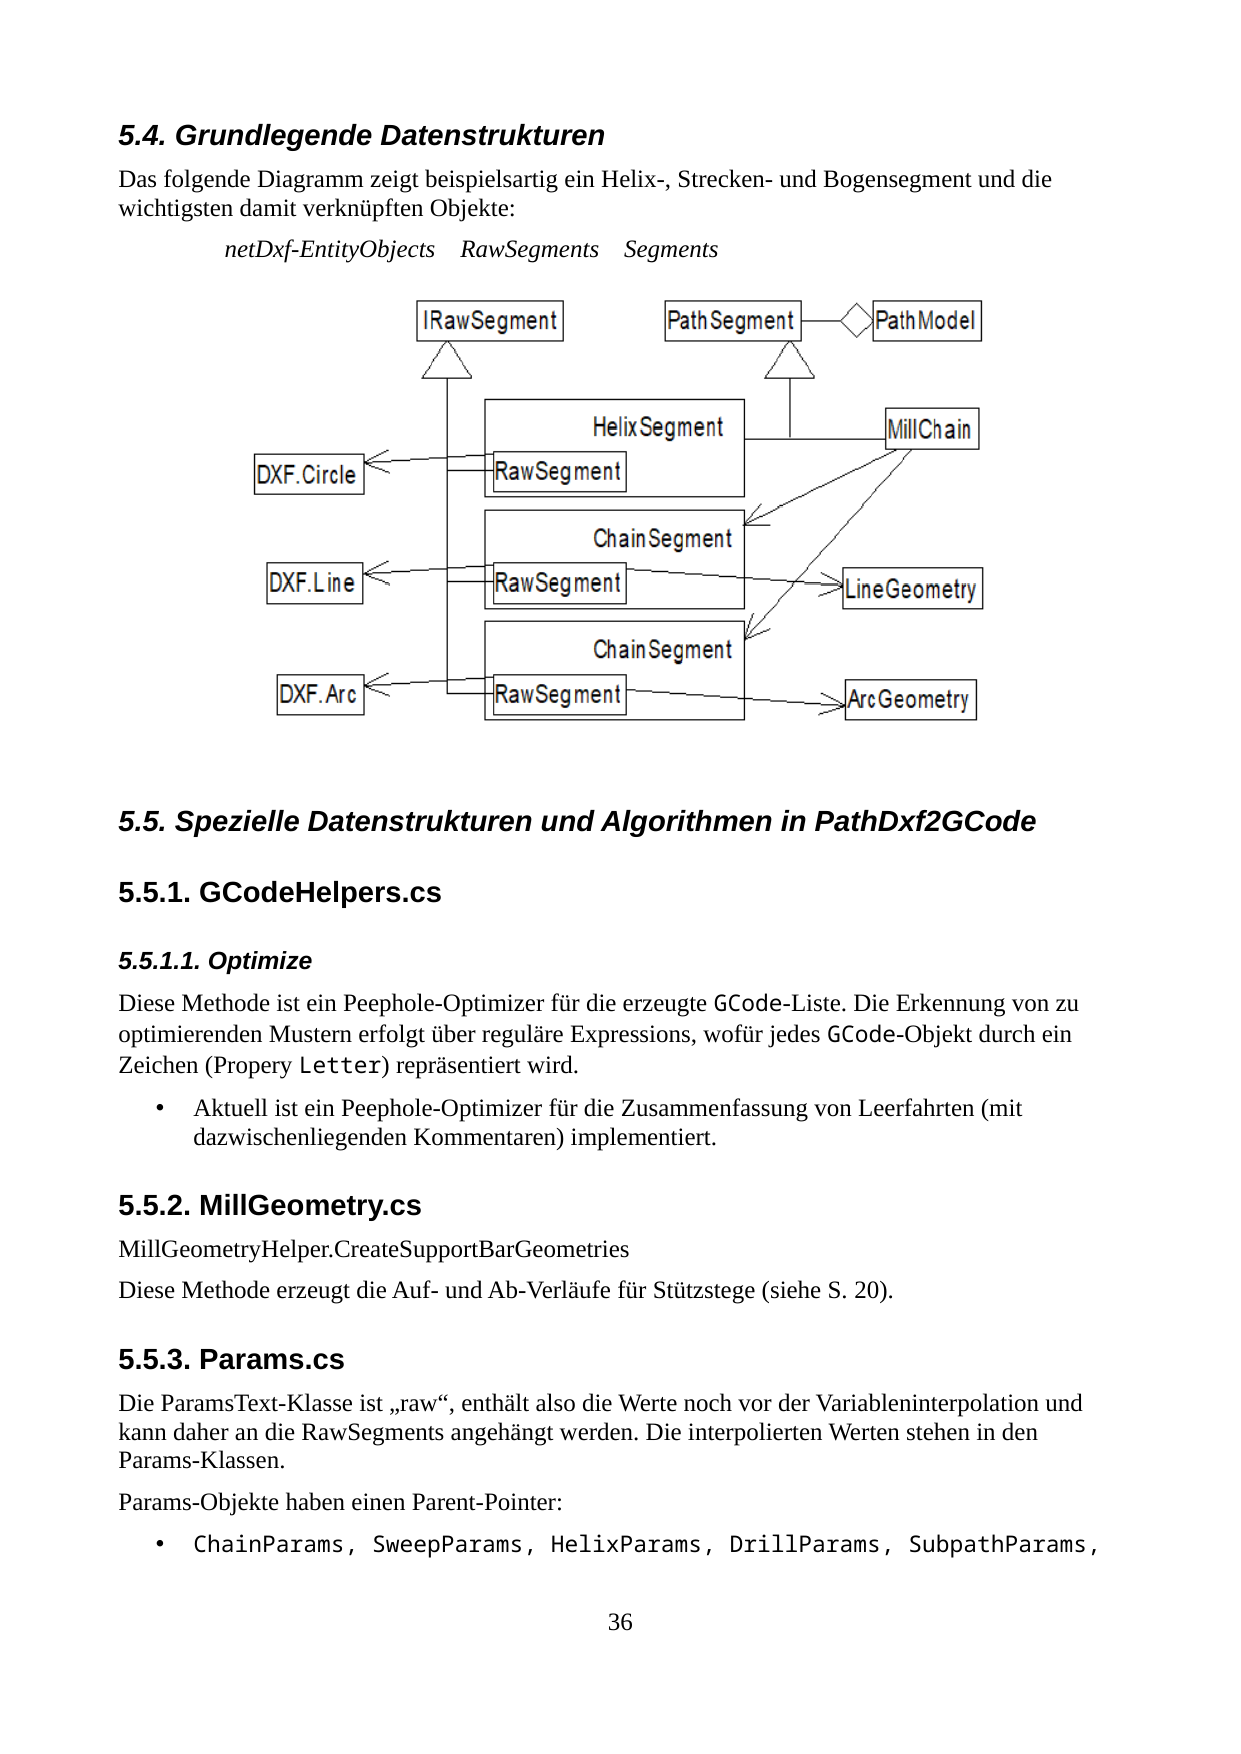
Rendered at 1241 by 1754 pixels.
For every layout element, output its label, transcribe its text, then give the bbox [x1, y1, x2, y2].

subtitle 5.5.1.1. Optimize [118, 946, 1122, 974]
text Die ParamsText-Klasse ist „raw“, enthält also die Werte noch vor der Variableninterpolation und kann daher an die RawSegments angehängt werden. Die interpolierten Werten stehen in den Params-Klassen. [118, 1388, 1122, 1474]
text Das folgende Diagramm zeigt beispielsartig ein Helix-, Strecken- und Bogensegment und die wichtigsten damit verknüpften Objekte: [118, 164, 1122, 222]
text MillGeometryHelper.CreateSupportBarGeometries [118, 1234, 1122, 1263]
subtitle 5.5.3. Params.cs [118, 1342, 1122, 1375]
text Params-Objekte haben einen Parent-Pointer: [118, 1487, 1122, 1515]
subtitle 5.4. Grundlegende Datenstrukturen [118, 118, 1122, 152]
subtitle 5.5.2. MillGeometry.cs [118, 1188, 1122, 1222]
text Diese Methode ist ein Peephole-Optimizer für die erzeugte GCode-Liste. Die Erkennung von zu optimierenden Mustern erfolgt über reguläre Expressions, wofür jedes GCode-Objekt durch ein Zeichen (Propery Letter) repräsentiert wird. [118, 987, 1122, 1081]
list ChainParams, SweepParams, HelixParams, DrillParams, SubpathParams, [156, 1528, 1122, 1559]
list Aktuell ist ein Peephole-Optimizer für die Zusammenfassung von Leerfahrten (mit dazwischenliegenden Kommentaren) implementiert. [156, 1093, 1122, 1151]
subtitle 5.5. Spezielle Datenstrukturen und Algorithmen in PathDxf2GCode [118, 804, 1122, 837]
subtitle 5.5.1. GCodeHelpers.cs [118, 875, 1122, 908]
text netDxf-EntityObjects RawSegments Segments [118, 234, 1122, 263]
text Diese Methode erzeugt die Auf- und Ab-Verläufe für Stützstege (siehe S. 19). [118, 1276, 1122, 1304]
